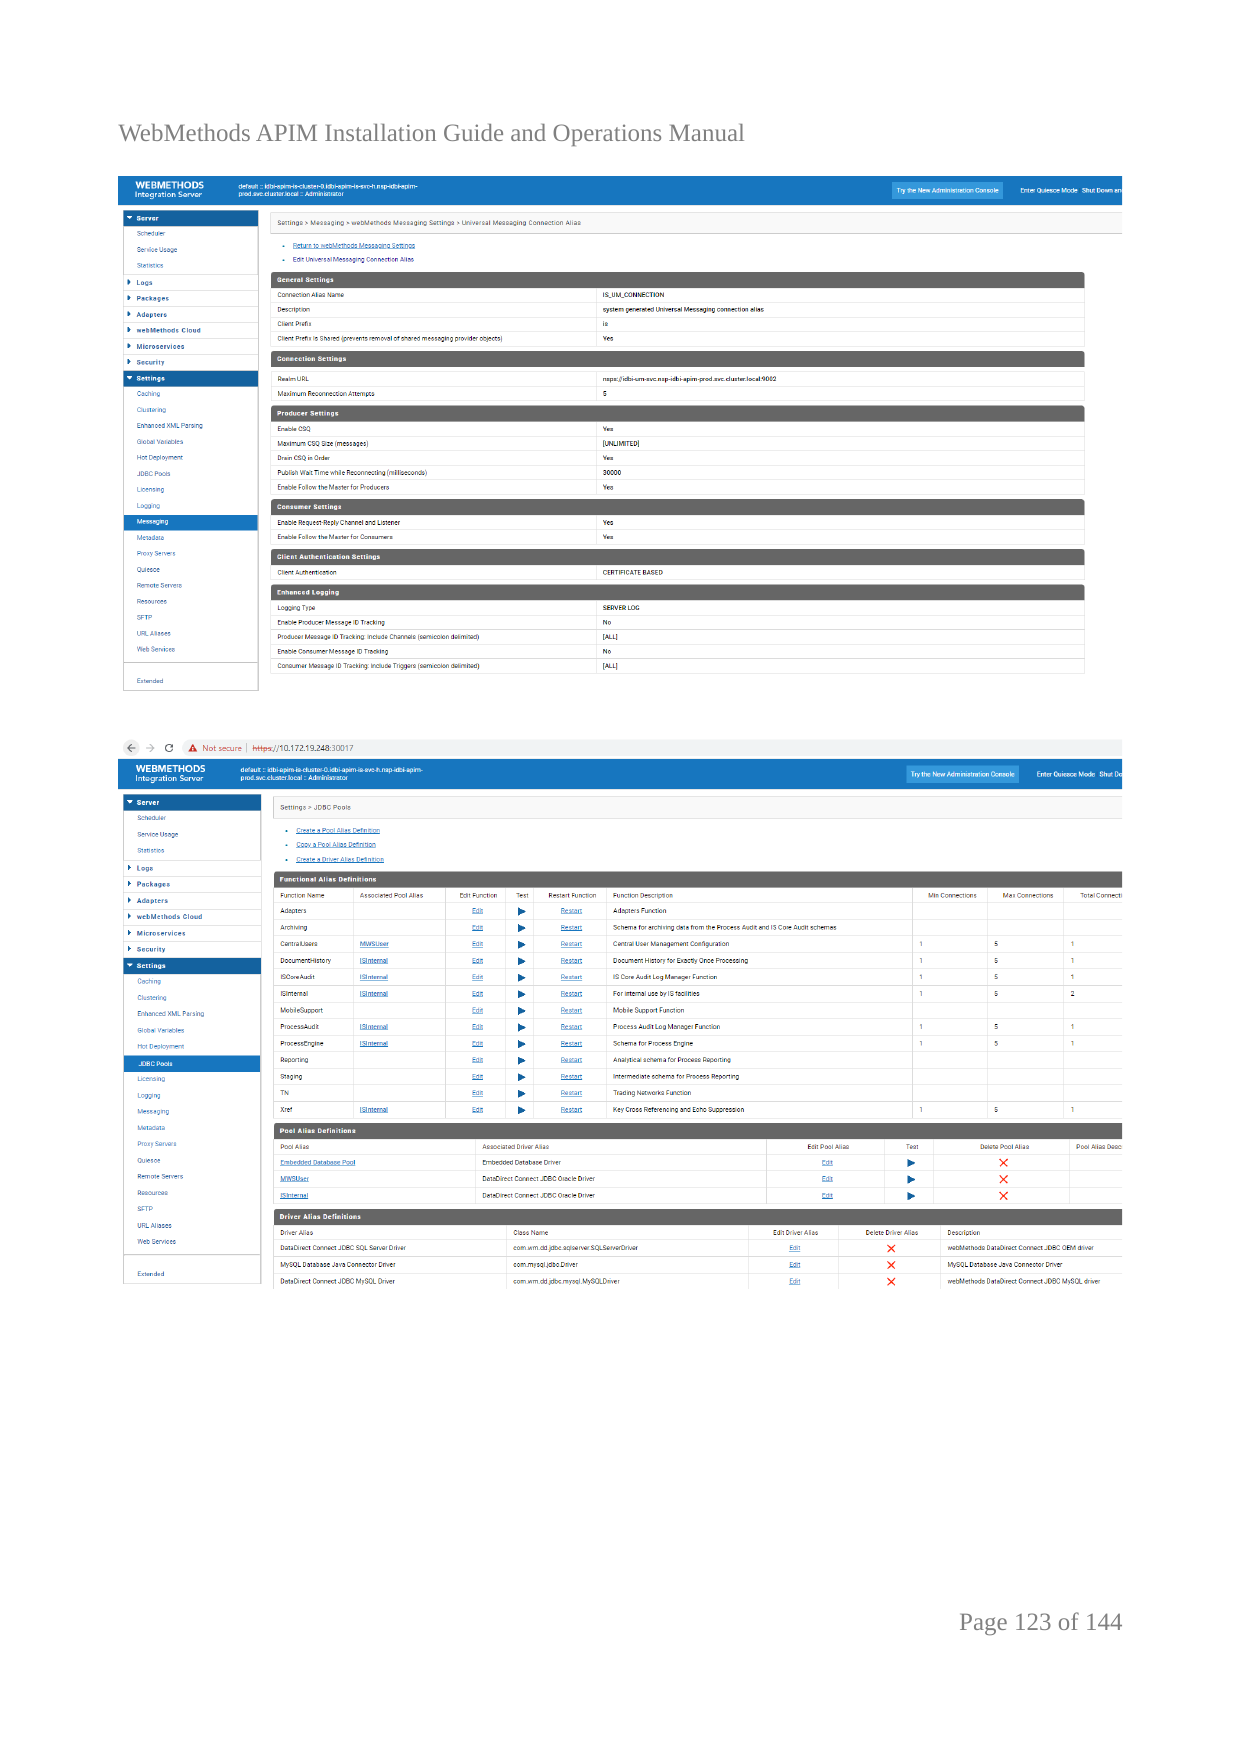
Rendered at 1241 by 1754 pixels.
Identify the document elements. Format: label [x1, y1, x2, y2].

picture [118, 176, 1123, 694]
picture [118, 737, 1123, 1289]
